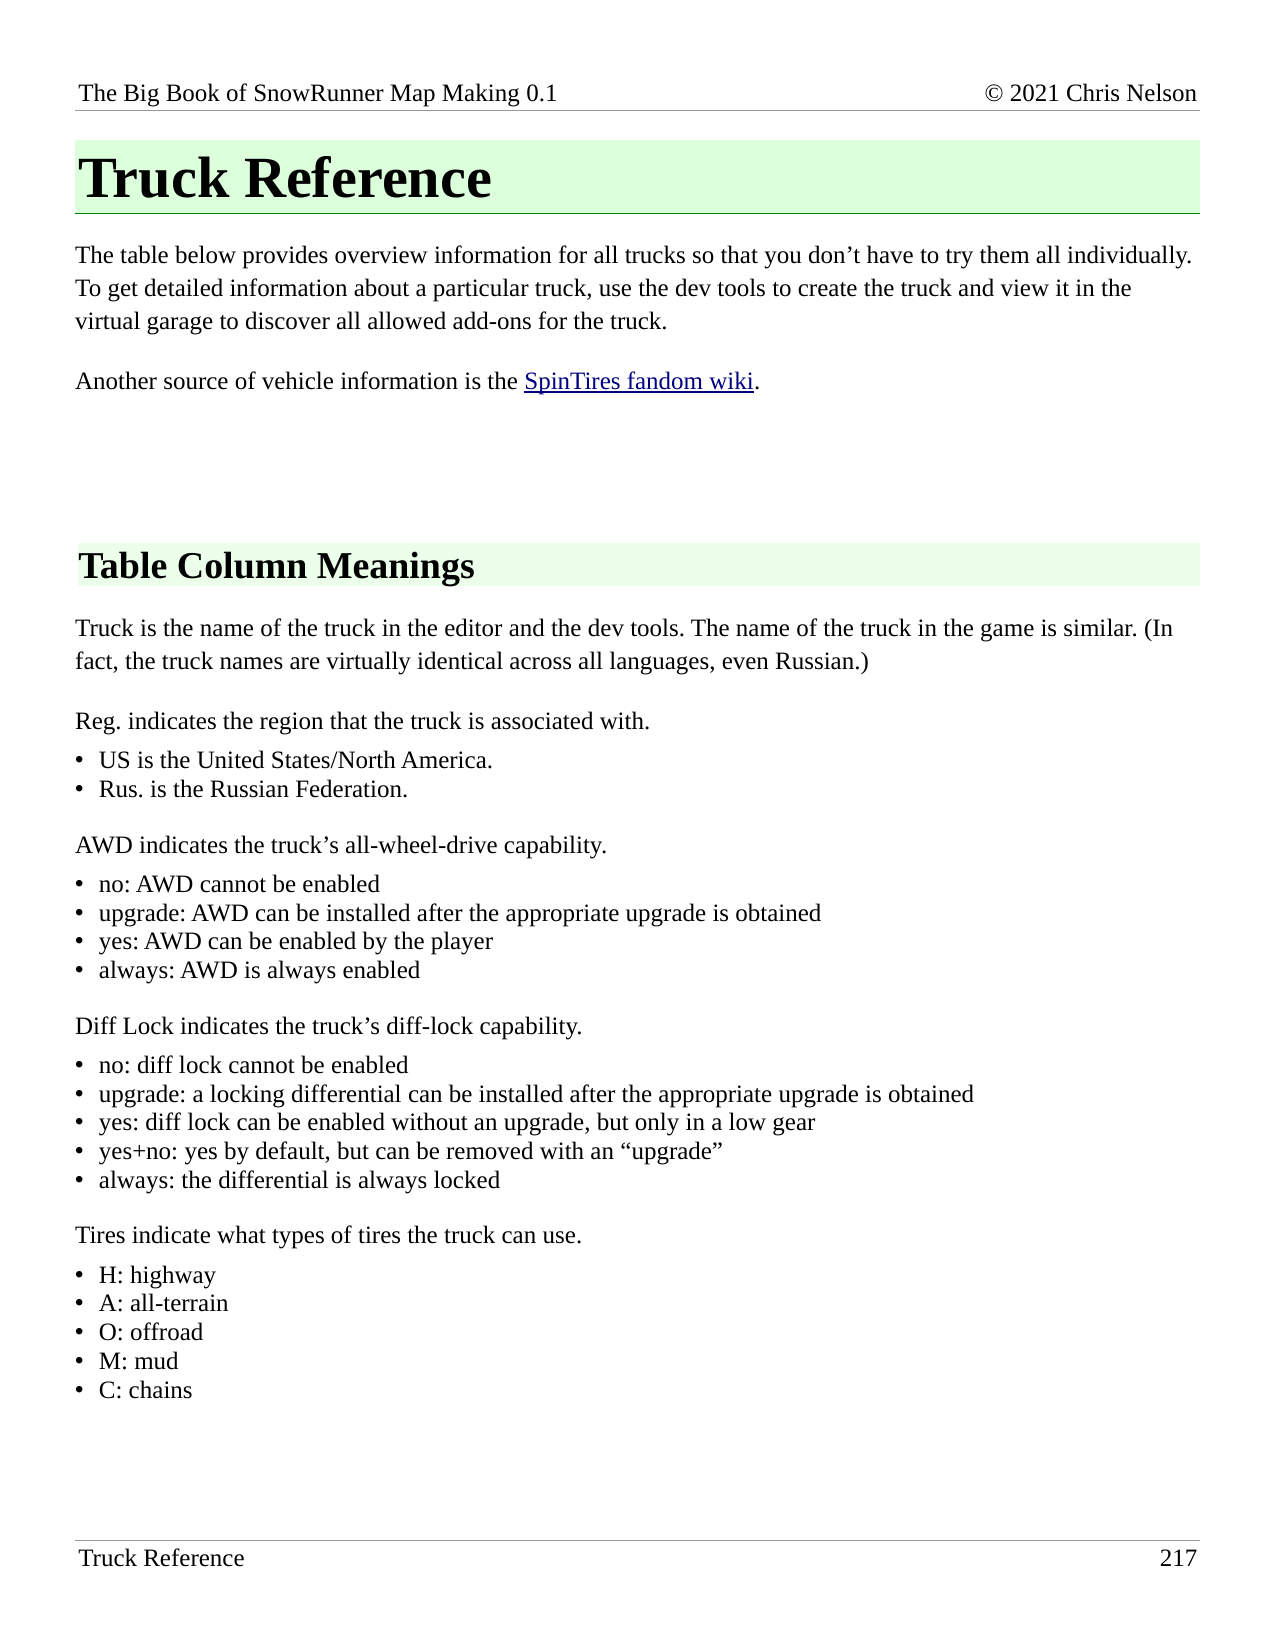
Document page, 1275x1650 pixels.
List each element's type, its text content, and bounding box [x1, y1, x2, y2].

list H: highway [75, 1260, 1200, 1288]
list M: mud [75, 1346, 1200, 1375]
subtitle Tires indicate what types of tires the truck can use. [75, 1221, 1200, 1249]
list A: all-terrain [75, 1288, 1200, 1317]
list US is the United States/North America. [75, 745, 1200, 774]
list always: AWD is always enabled [75, 955, 1200, 984]
list upgrade: a locking differential can be installed after the appropriate upgrade is obtained [75, 1079, 1200, 1107]
list upgrade: AWD can be installed after the appropriate upgrade is obtained [75, 898, 1200, 926]
subtitle AWD indicates the truck’s all-wheel-drive capability. [75, 830, 1200, 858]
list no: AWD cannot be enabled [75, 869, 1200, 898]
list yes: diff lock can be enabled without an upgrade, but only in a low gear [75, 1107, 1200, 1136]
subtitle Truck Reference [75, 140, 1200, 213]
text Truck is the name of the truck in the editor and the dev tools. The name of the truck in the game is similar. (In fact, the truck names are virtually identical across all languages, even Russian.) [75, 613, 1200, 675]
list O: offroad [75, 1317, 1200, 1346]
list C: chains [75, 1375, 1200, 1403]
text Another source of vehicle information is the SpinTires fandom wiki. [75, 366, 1200, 395]
list no: diff lock cannot be enabled [75, 1050, 1200, 1079]
text The table below provides overview information for all trucks so that you don’t have to try them all individually. To get detailed information about a particular truck, use the dev tools to create the truck and view it in the virtual garage to discover all allowed add-ons for the truck. [75, 240, 1200, 335]
list always: the differential is always locked [75, 1165, 1200, 1194]
list yes+no: yes by default, but can be removed with an “upgrade” [75, 1136, 1200, 1165]
subtitle Reg. indicates the region that the truck is associated with. [75, 706, 1200, 735]
subtitle Table Column Meanings [78, 543, 1200, 586]
list yes: AWD can be enabled by the player [75, 926, 1200, 955]
subtitle Diff Lock indicates the truck’s diff-lock capability. [75, 1011, 1200, 1039]
list Rus. is the Russian Federation. [75, 774, 1200, 803]
